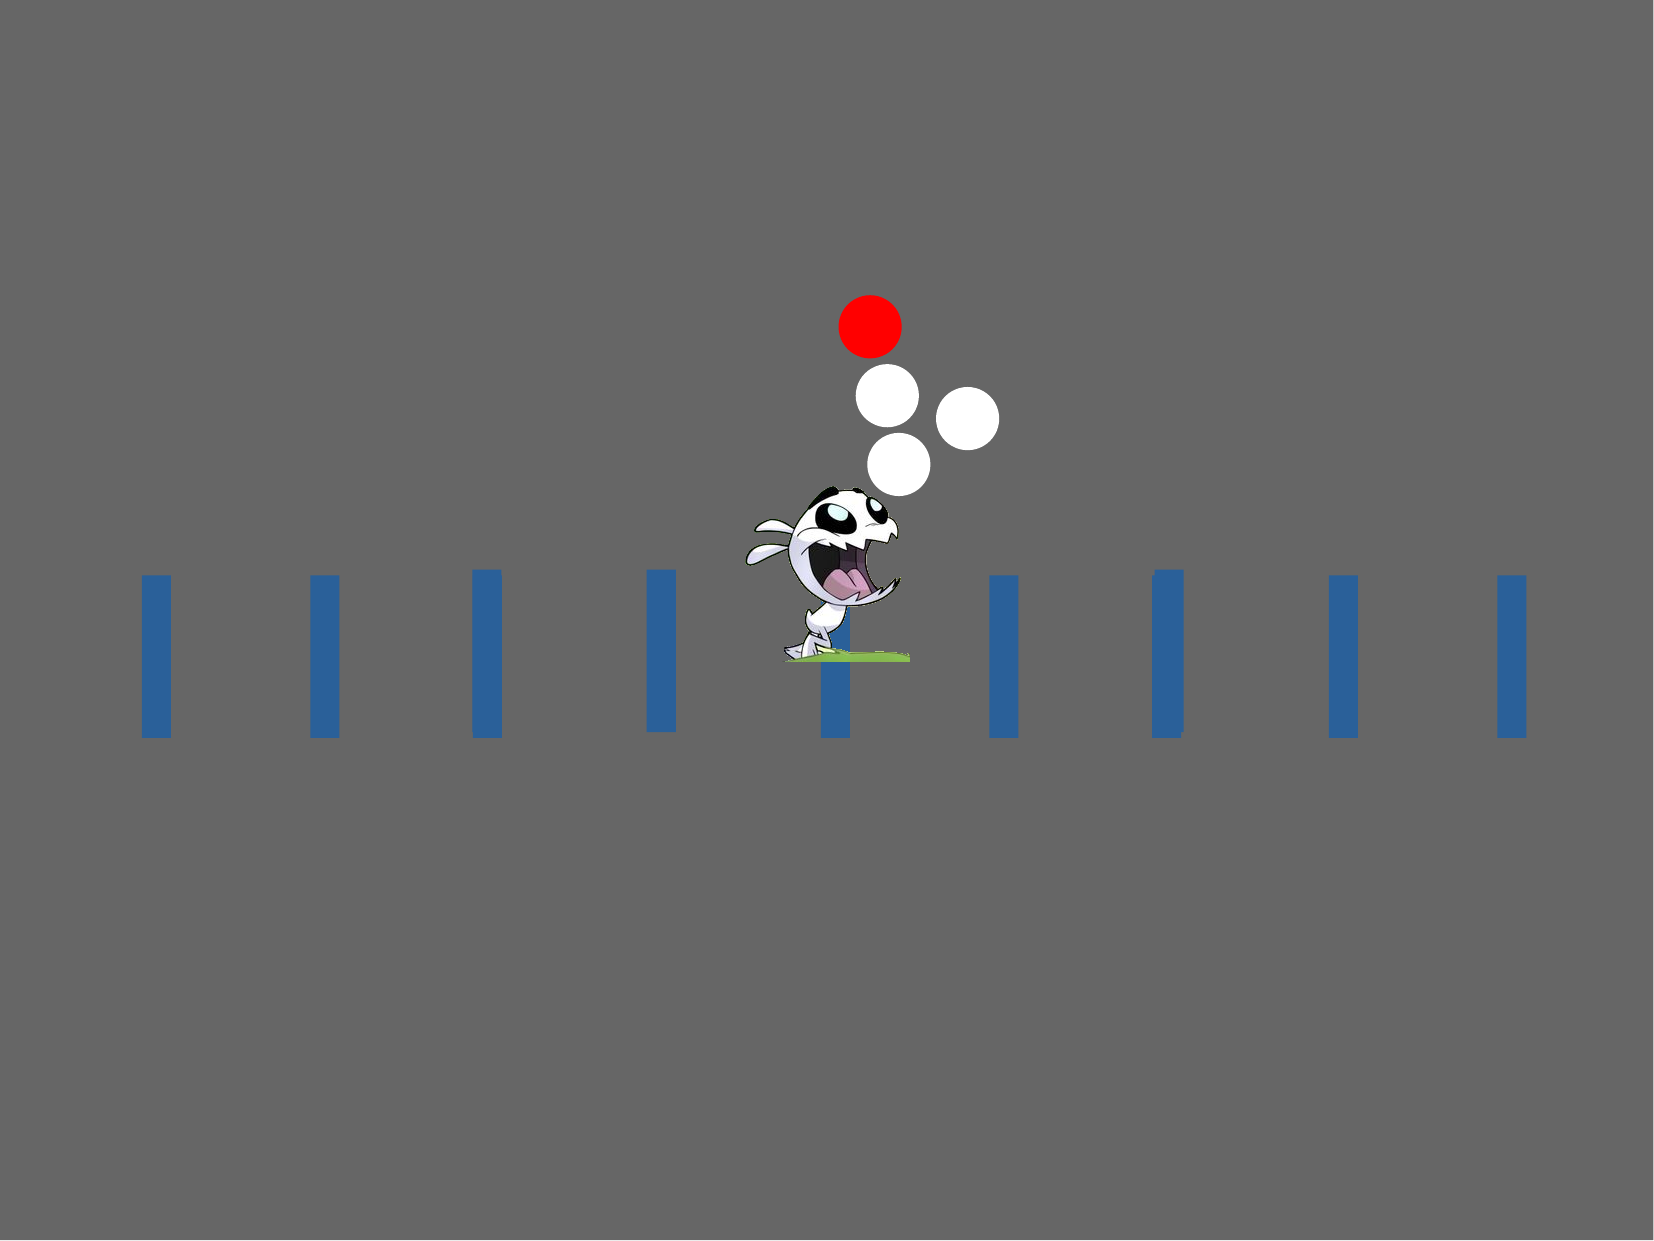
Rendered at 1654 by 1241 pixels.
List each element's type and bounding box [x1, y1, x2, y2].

text_box [0, 0, 1654, 1241]
picture [738, 484, 910, 662]
